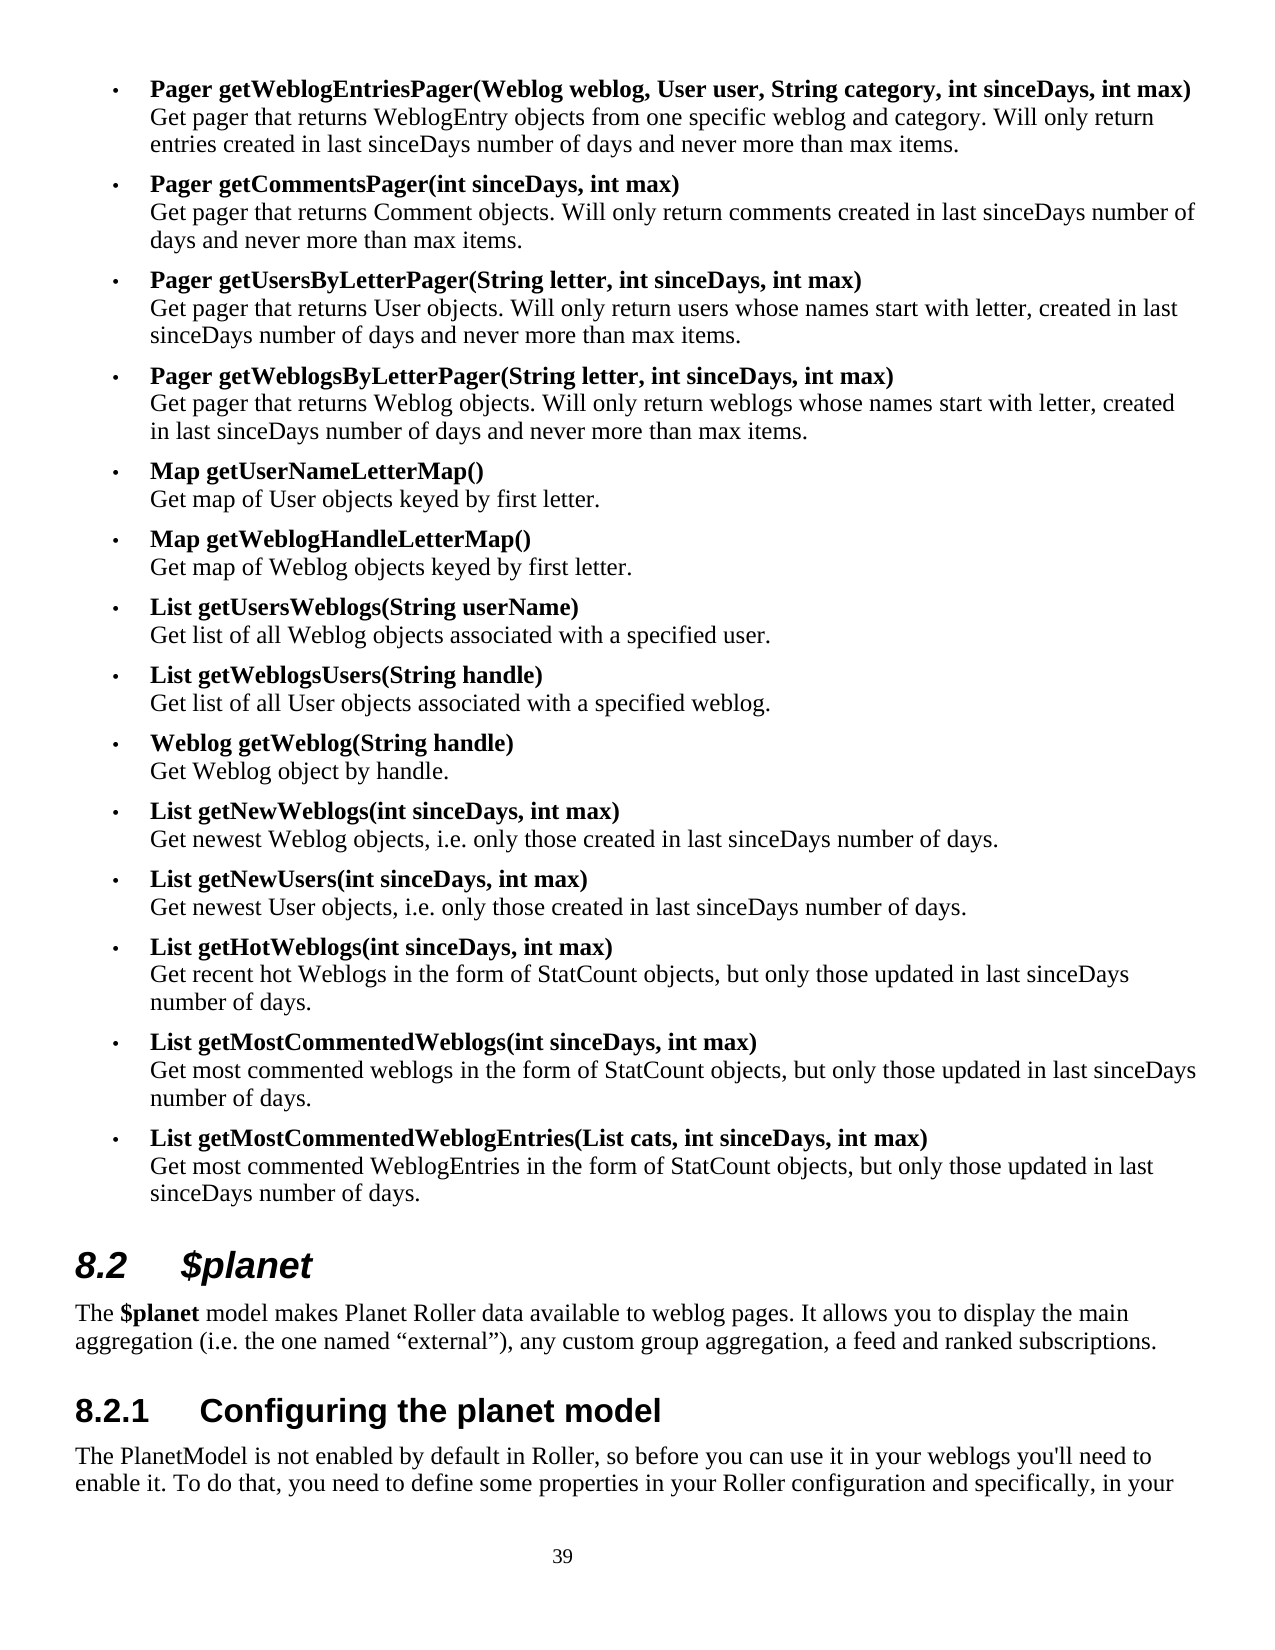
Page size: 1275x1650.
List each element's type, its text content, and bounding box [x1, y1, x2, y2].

list List getNewWeblogs(int sinceDays, int max) Get newest Weblog objects, i.e. only those created in last sinceDays number of days. [112, 797, 1200, 852]
text The $planet model makes Planet Roller data available to weblog pages. It allows you to display the main aggregation (i.e. the one named “external”), any custom group aggregation, a feed and ranked subscriptions. [75, 1299, 1200, 1354]
text The PlanetModel is not enabled by default in Roller, so before you can use it in your weblogs you'll need to enable it. To do that, you need to define some properties in your Roller configuration and specifically, in your [75, 1442, 1200, 1497]
list List getUsersWeblogs(String userName) Get list of all Weblog objects associated with a specified user. [112, 593, 1200, 649]
list Map getUserNameLetterMap() Get map of User objects keyed by first letter. [112, 457, 1200, 513]
list Pager getCommentsPager(int sinceDays, int max) Get pager that returns Comment objects. Will only return comments created in last sinceDays number of days and never more than max items. [112, 171, 1200, 254]
list List getWeblogsUsers(String handle) Get list of all User objects associated with a specified weblog. [112, 661, 1200, 717]
subtitle Configuring the planet model [75, 1392, 1200, 1429]
list List getNewUsers(int sinceDays, int max) Get newest User objects, i.e. only those created in last sinceDays number of days. [112, 865, 1200, 920]
list Pager getUsersByLetterPager(String letter, int sinceDays, int max) Get pager that returns User objects. Will only return users whose names start with letter, created in last sinceDays number of days and never more than max items. [112, 266, 1200, 349]
list Map getWeblogHandleLetterMap() Get map of Weblog objects keyed by first letter. [112, 525, 1200, 581]
list Weblog getWeblog(String handle) Get Weblog object by handle. [112, 729, 1200, 784]
subtitle $planet [75, 1245, 1200, 1287]
list List getMostCommentedWeblogEntries(List cats, int sinceDays, int max) Get most commented WeblogEntries in the form of StatCount objects, but only those updated in last sinceDays number of days. [112, 1124, 1200, 1207]
list List getMostCommentedWeblogs(int sinceDays, int max) Get most commented weblogs in the form of StatCount objects, but only those updated in last sinceDays number of days. [112, 1028, 1200, 1112]
list List getHotWeblogs(int sinceDays, int max) Get recent hot Weblogs in the form of StatCount objects, but only those updated in last sinceDays number of days. [112, 933, 1200, 1016]
list Pager getWeblogsByLetterPager(String letter, int sinceDays, int max) Get pager that returns Weblog objects. Will only return weblogs whose names start with letter, created in last sinceDays number of days and never more than max items. [112, 362, 1200, 445]
list Pager getWeblogEntriesPager(Weblog weblog, User user, String category, int sinceDays, int max) Get pager that returns WeblogEntry objects from one specific weblog and category. Will only return entries created in last sinceDays number of days and never more than max items. [112, 75, 1200, 158]
